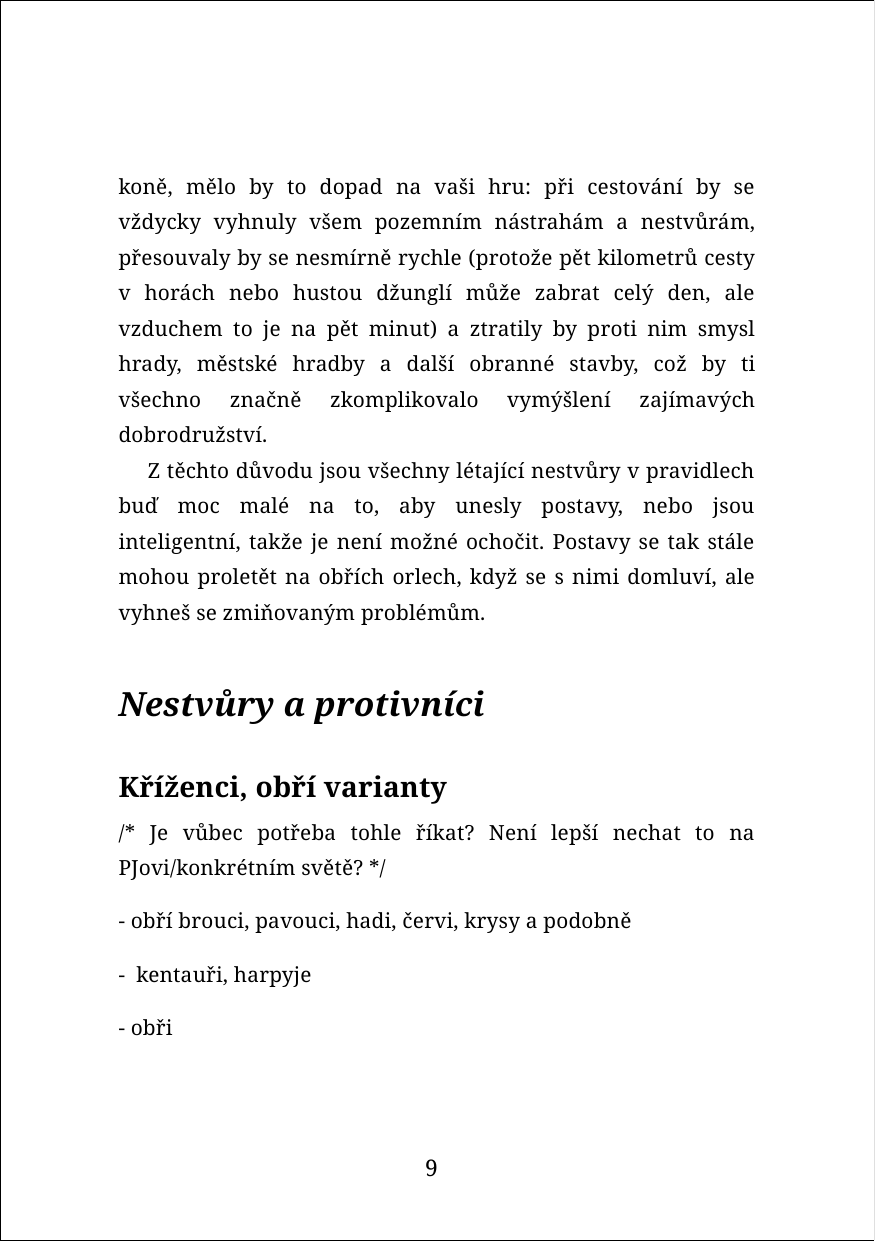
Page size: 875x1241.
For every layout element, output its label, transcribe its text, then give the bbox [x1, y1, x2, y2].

text - obři [118, 1013, 756, 1041]
text - obří brouci, pavouci, hadi, červi, krysy a podobně [118, 906, 756, 935]
subtitle Nestvůry a protivníci [118, 681, 756, 726]
text koně, mělo by to dopad na vaši hru: při cestování by se vždycky vyhnuly všem pozemním nástrahám a nestvůrám, přesouvaly by se nesmírně rychle (protože pět kilometrů cesty v horách nebo hustou džunglí může zabrat celý den, ale vzduchem to je na pět minut) a ztratily by proti nim smysl hrady, městské hradby a další obranné stavby, což by ti všechno značně zkomplikovalo vymýšlení zajímavých dobrodružství. Z těchto důvodu jsou všechny létající nestvůry v pravidlech buď moc malé na to, aby unesly postavy, nebo jsou inteligentní, takže je není možné ochočit. Postavy se tak stále mohou proletět na obřích orlech, když se s nimi domluví, ale vyhneš se zmiňovaným problémům. [118, 172, 756, 626]
text - kentauři, harpyje [118, 960, 756, 988]
text /* Je vůbec potřeba tohle říkat? Není lepší nechat to na PJovi/konkrétním světě? */ [118, 818, 756, 882]
subtitle Kříženci, obří varianty [118, 768, 756, 806]
